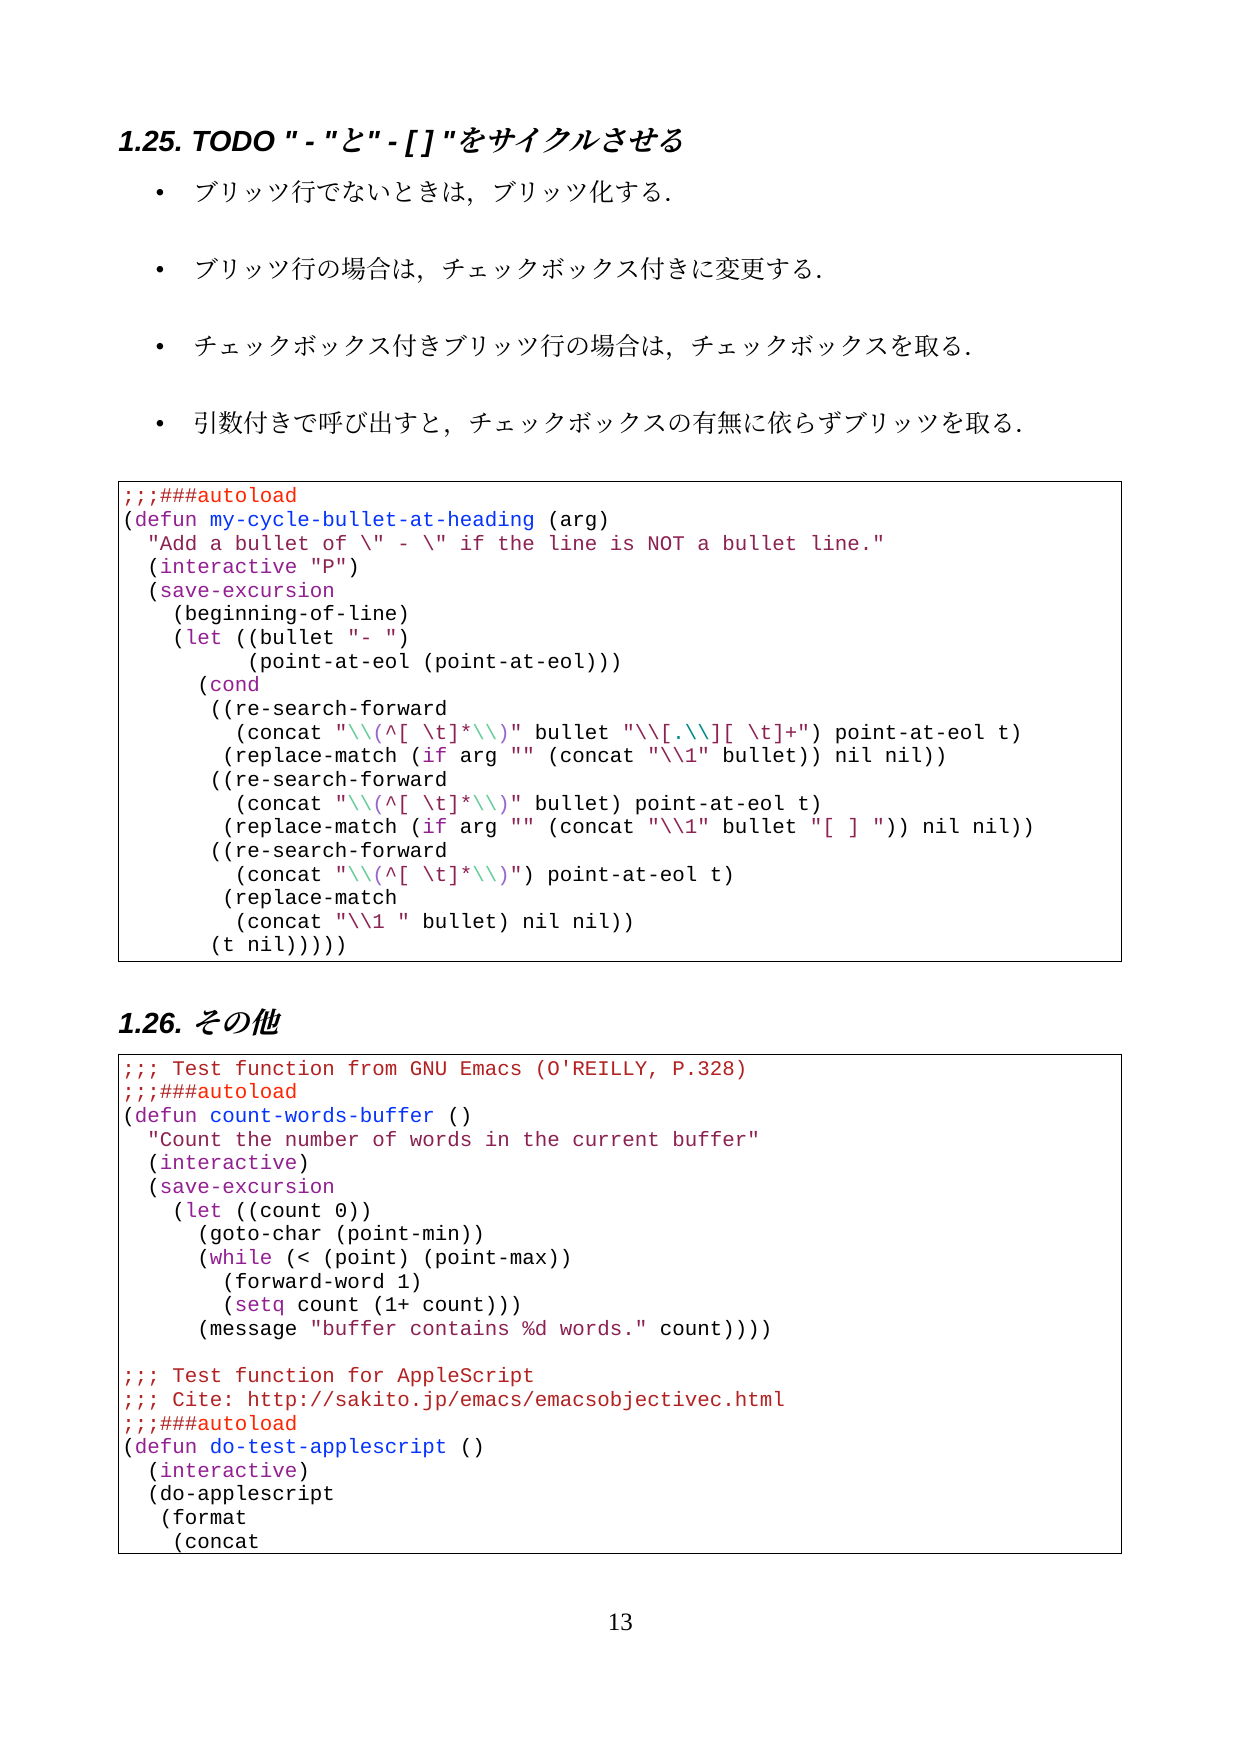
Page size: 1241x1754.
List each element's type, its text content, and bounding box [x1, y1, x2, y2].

text (interactive) [119, 1456, 1121, 1479]
subtitle TODO " - "と" - [ ] "をサイクルさせる [118, 118, 1122, 160]
text (cond [119, 670, 1121, 694]
text ;;; Cite: http://sakito.jp/emacs/emacsobjectivec.html [119, 1385, 1121, 1408]
list チェックボックス付きブリッツ行の場合は，チェックボックスを取る． [156, 327, 1122, 392]
text (replace-match [119, 883, 1121, 907]
text "Add a bullet of \" - \" if the line is NOT a bullet line." [119, 528, 1121, 552]
text (save-excursion [119, 1172, 1121, 1196]
text (defun my-cycle-bullet-at-heading (arg) [119, 505, 1121, 528]
text (defun count-words-buffer () [119, 1101, 1121, 1125]
text (defun do-test-applescript () [119, 1432, 1121, 1456]
list ブリッツ行の場合は，チェックボックス付きに変更する． [156, 250, 1122, 314]
text (replace-match (if arg "" (concat "\\1" bullet "[ ] ")) nil nil)) [119, 812, 1121, 836]
text (point-at-eol (point-at-eol))) [119, 647, 1121, 670]
text (goto-char (point-min)) [119, 1219, 1121, 1243]
text ;;; Test function for AppleScript [119, 1361, 1121, 1385]
text (concat [119, 1527, 1121, 1553]
text (setq count (1+ count))) [119, 1290, 1121, 1314]
text "Count the number of words in the current buffer" [119, 1125, 1121, 1148]
text (save-excursion [119, 576, 1121, 599]
subtitle その他 [118, 999, 1122, 1041]
text ;;;###autoload [119, 1408, 1121, 1432]
text (let ((count 0)) [119, 1196, 1121, 1219]
text ;;;###autoload [119, 1077, 1121, 1101]
text ((re-search-forward [119, 836, 1121, 859]
text (concat "\\(^[ \t]*\\)" bullet "\\[.\\][ \t]+") point-at-eol t) [119, 718, 1121, 741]
text (concat "\\(^[ \t]*\\)" bullet) point-at-eol t) [119, 789, 1121, 812]
text (forward-word 1) [119, 1267, 1121, 1290]
text (while (< (point) (point-max)) [119, 1243, 1121, 1267]
list ブリッツ行でないときは，ブリッツ化する． [156, 172, 1122, 237]
text (format [119, 1503, 1121, 1527]
text (do-applescript [119, 1479, 1121, 1503]
text ((re-search-forward [119, 694, 1121, 718]
text (concat "\\(^[ \t]*\\)") point-at-eol t) [119, 859, 1121, 883]
text (beginning-of-line) [119, 599, 1121, 623]
list 引数付きで呼び出すと，チェックボックスの有無に依らずブリッツを取る． [156, 404, 1122, 469]
text ;;; Test function from GNU Emacs (O'REILLY, P.328) [119, 1055, 1121, 1077]
text (t nil))))) [119, 931, 1121, 961]
text (message "buffer contains %d words." count)))) [119, 1314, 1121, 1338]
text (interactive) [119, 1148, 1121, 1172]
text ((re-search-forward [119, 765, 1121, 789]
text ;;;###autoload [119, 482, 1121, 505]
text (let ((bullet "- ") [119, 623, 1121, 647]
text (interactive "P") [119, 552, 1121, 576]
text (replace-match (if arg "" (concat "\\1" bullet)) nil nil)) [119, 741, 1121, 765]
text (concat "\\1 " bullet) nil nil)) [119, 907, 1121, 931]
